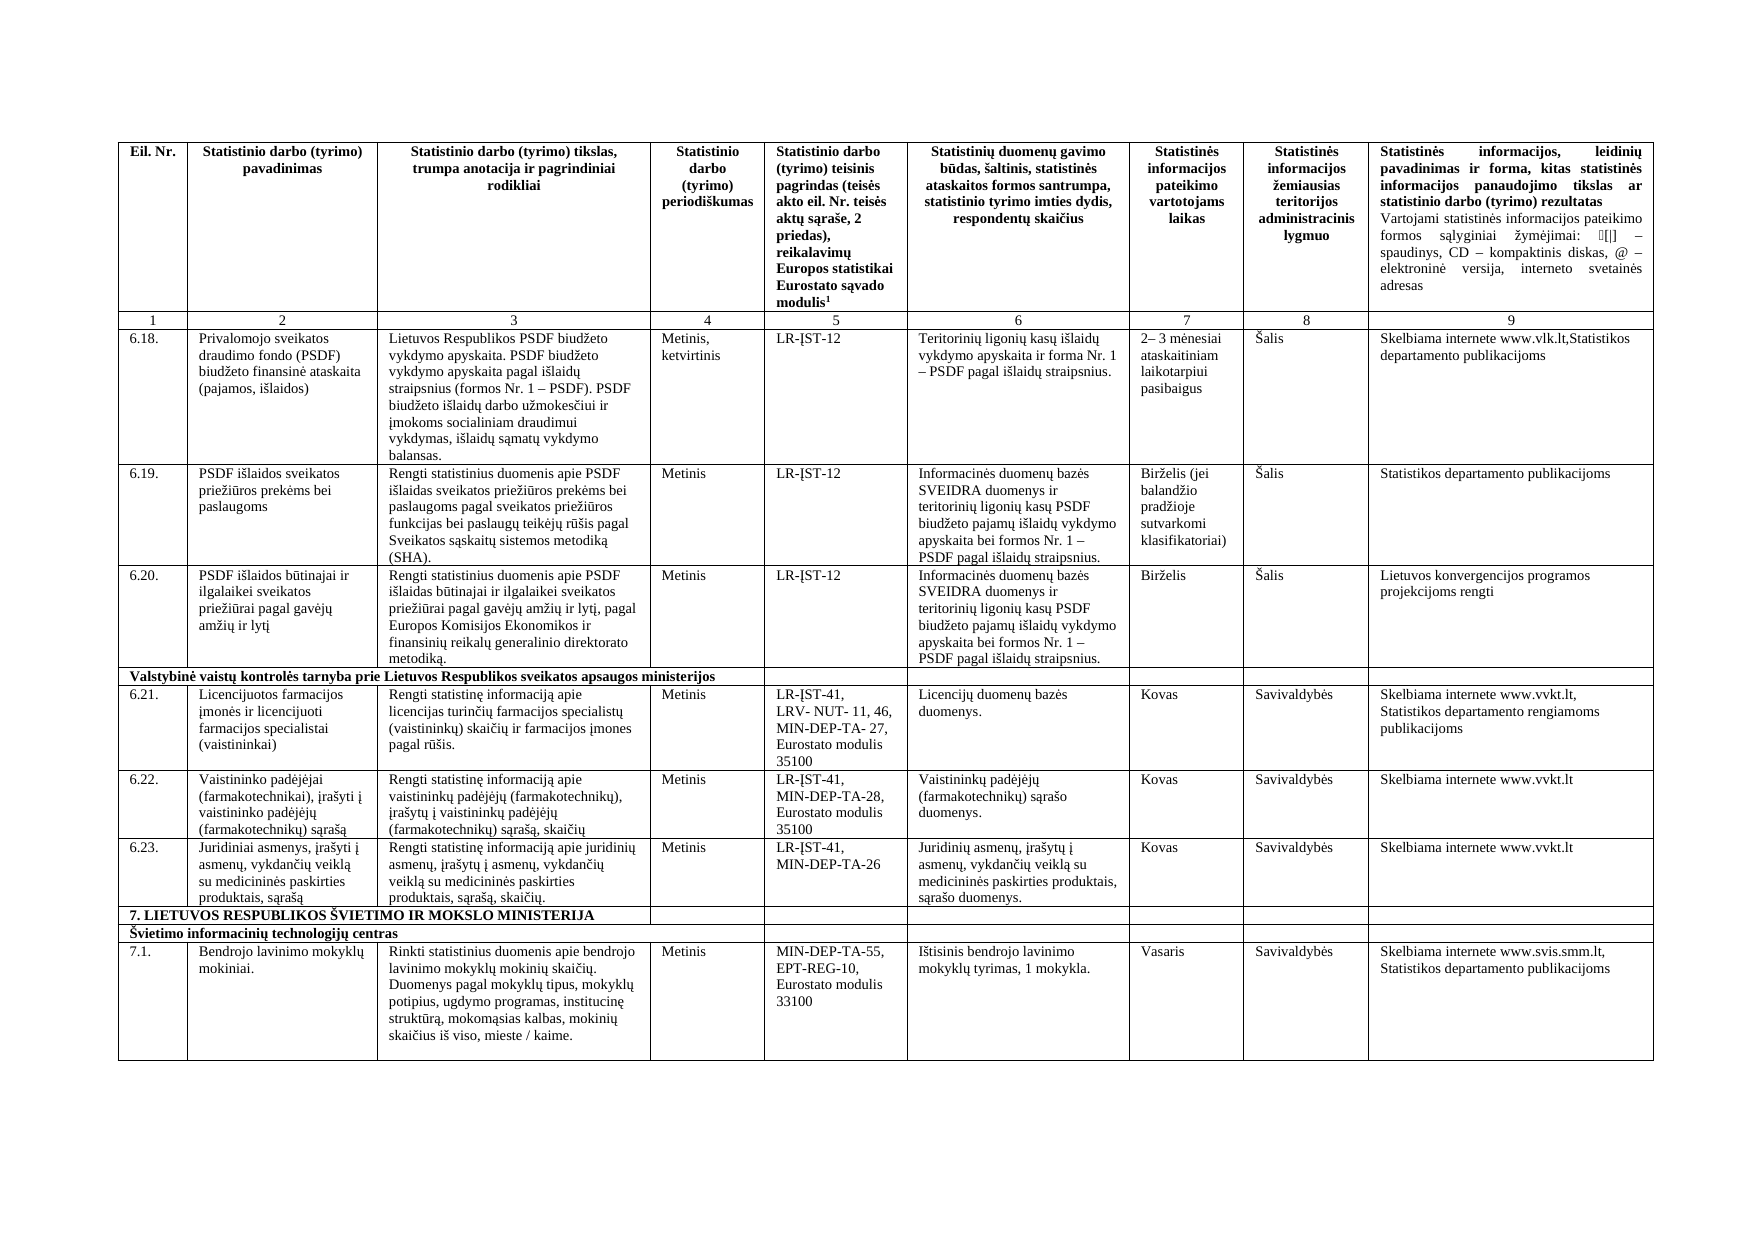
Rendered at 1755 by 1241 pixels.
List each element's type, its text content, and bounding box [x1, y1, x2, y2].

table_cell [1244, 668, 1368, 685]
table_cell Lietuvos konvergencijos programos projekcijoms rengti [1369, 566, 1653, 667]
table_cell Rengti statistinius duomenis apie PSDF išlaidas sveikatos priežiūros prekėms bei paslaugoms pagal sveikatos priežiūros funkcijas bei paslaugų teikėjų rūšis pagal Sveikatos sąskaitų sistemos metodiką (SHA). [378, 465, 650, 565]
table_cell 6 [908, 312, 1129, 328]
table_cell 3 [378, 312, 650, 328]
table_cell Šalis [1244, 566, 1368, 667]
table_cell 6.20. [119, 566, 187, 667]
table_cell Licencijų duomenų bazės duomenys. [908, 686, 1129, 770]
table_cell LR-ĮST-41, MIN-DEP-TA-28, Eurostato modulis 35100 [765, 771, 907, 838]
table_cell 6.18. [119, 330, 187, 464]
table_cell Šalis [1244, 465, 1368, 565]
table_header Statistinės informacijos pateikimo vartotojams laikas [1130, 143, 1243, 311]
table_cell 6.23. [119, 839, 187, 906]
table_cell Kovas [1130, 771, 1243, 838]
table_cell Savivaldybės [1244, 771, 1368, 838]
table_cell [765, 668, 907, 685]
table_cell [765, 925, 907, 942]
table_cell Metinis [651, 771, 764, 838]
table_cell Skelbiama internete www.vvkt.lt [1369, 839, 1653, 906]
table_cell Vaistininkų padėjėjų (farmakotechnikų) sąrašo duomenys. [908, 771, 1129, 838]
table_cell Rengti statistinę informaciją apie licencijas turinčių farmacijos specialistų (vaistininkų) skaičių ir farmacijos įmones pagal rūšis. [378, 686, 650, 770]
table_header Statistinio darbo (tyrimo) tikslas, trumpa anotacija ir pagrindiniai rodikliai [378, 143, 650, 311]
table_cell 6.21. [119, 686, 187, 770]
table_cell [1369, 668, 1653, 685]
table_cell [1369, 907, 1653, 924]
table_cell [1130, 907, 1243, 924]
table_cell 7 [1130, 312, 1243, 328]
table_cell Birželis [1130, 566, 1243, 667]
table_header Statistinės informacijos, leidinių pavadinimas ir forma, kitas statistinės informacijos panaudojimo tikslas ar statistinio darbo (tyrimo) rezultatas Vartojami statistinės informacijos pateikimo formos sąlyginiai žymėjimai: [|] – spaudinys, CD – kompaktinis diskas, @ – elektroninė versija, interneto svetainės adresas [1369, 143, 1653, 311]
table_cell Kovas [1130, 686, 1243, 770]
table_header Statistinio darbo (tyrimo) pavadinimas [188, 143, 377, 311]
table_cell [765, 907, 907, 924]
table_cell [1369, 925, 1653, 942]
table_cell 7. LIETUVOS RESPUBLIKOS ŠVIETIMO IR MOKSLO MINISTERIJA [119, 907, 650, 924]
table_header Statistinių duomenų gavimo būdas, šaltinis, statistinės ataskaitos formos santrumpa, statistinio tyrimo imties dydis, respondentų skaičius [908, 143, 1129, 311]
table_cell Metinis [651, 839, 764, 906]
table_header Statistinės informacijos žemiausias teritorijos administracinis lygmuo [1244, 143, 1368, 311]
table_header Eil. Nr. [119, 143, 187, 311]
table_cell 1 [119, 312, 187, 328]
table_cell Šalis [1244, 330, 1368, 464]
table_cell [651, 907, 764, 924]
table_cell PSDF išlaidos sveikatos priežiūros prekėms bei paslaugoms [188, 465, 377, 565]
table_cell Privalomojo sveikatos draudimo fondo (PSDF) biudžeto finansinė ataskaita (pajamos, išlaidos) [188, 330, 377, 464]
table_cell 4 [651, 312, 764, 328]
table_cell Ištisinis bendrojo lavinimo mokyklų tyrimas, 1 mokykla. [908, 943, 1129, 1060]
table_cell Rengti statistinę informaciją apie juridinių asmenų, įrašytų į asmenų, vykdančių veiklą su medicininės paskirties produktais, sąrašą, skaičių. [378, 839, 650, 906]
table_cell 8 [1244, 312, 1368, 328]
table_cell 6.19. [119, 465, 187, 565]
table_cell Vasaris [1130, 943, 1243, 1060]
table_cell [1130, 925, 1243, 942]
table_cell LR-ĮST-41, MIN-DEP-TA-26 [765, 839, 907, 906]
table_cell LR-ĮST-12 [765, 566, 907, 667]
table_cell 2– 3 mėnesiai ataskaitiniam laikotarpiui pasibaigus [1130, 330, 1243, 464]
table_cell Skelbiama internete www.vvkt.lt [1369, 771, 1653, 838]
table_cell Statistikos departamento publikacijoms [1369, 465, 1653, 565]
table_cell MIN-DEP-TA-55, EPT-REG-10, Eurostato modulis 33100 [765, 943, 907, 1060]
table_cell [908, 907, 1129, 924]
table_cell Juridiniai asmenys, įrašyti į asmenų, vykdančių veiklą su medicininės paskirties produktais, sąrašą [188, 839, 377, 906]
table_cell Skelbiama internete www.vvkt.lt, Statistikos departamento rengiamoms publikacijoms [1369, 686, 1653, 770]
table_cell Vaistininko padėjėjai (farmakotechnikai), įrašyti į vaistininko padėjėjų (farmakotechnikų) sąrašą [188, 771, 377, 838]
table_cell Rengti statistinę informaciją apie vaistininkų padėjėjų (farmakotechnikų), įrašytų į vaistininkų padėjėjų (farmakotechnikų) sąrašą, skaičių [378, 771, 650, 838]
table_cell Birželis (jei balandžio pradžioje sutvarkomi klasifikatoriai) [1130, 465, 1243, 565]
table_cell Bendrojo lavinimo mokyklų mokiniai. [188, 943, 377, 1060]
table_cell [908, 925, 1129, 942]
table_cell Licencijuotos farmacijos įmonės ir licencijuoti farmacijos specialistai (vaistininkai) [188, 686, 377, 770]
table_cell [1130, 668, 1243, 685]
table_cell Lietuvos Respublikos PSDF biudžeto vykdymo apyskaita. PSDF biudžeto vykdymo apyskaita pagal išlaidų straipsnius (formos Nr. 1 – PSDF). PSDF biudžeto išlaidų darbo užmokesčiui ir įmokoms socialiniam draudimui vykdymas, išlaidų sąmatų vykdymo balansas. [378, 330, 650, 464]
table_cell 2 [188, 312, 377, 328]
table_header Statistinio darbo (tyrimo) teisinis pagrindas (teisės akto eil. Nr. teisės aktų sąraše, 2 priedas), reikalavimų Europos statistikai Eurostato sąvado modulis1 [765, 143, 907, 311]
table_cell 9 [1369, 312, 1653, 328]
table_cell Metinis [651, 465, 764, 565]
table_cell Metinis [651, 566, 764, 667]
table_cell [908, 668, 1129, 685]
table_cell 7.1. [119, 943, 187, 1060]
table_cell Savivaldybės [1244, 839, 1368, 906]
table_cell LR-ĮST-12 [765, 465, 907, 565]
table_cell Informacinės duomenų bazės SVEIDRA duomenys ir teritorinių ligonių kasų PSDF biudžeto pajamų išlaidų vykdymo apyskaita bei formos Nr. 1 – PSDF pagal išlaidų straipsnius. [908, 465, 1129, 565]
table_cell LR-ĮST-12 [765, 330, 907, 464]
table_cell Juridinių asmenų, įrašytų į asmenų, vykdančių veiklą su medicininės paskirties produktais, sąrašo duomenys. [908, 839, 1129, 906]
table_cell [1244, 907, 1368, 924]
table_cell LR-ĮST-41, LRV- NUT- 11, 46, MIN-DEP-TA- 27, Eurostato modulis 35100 [765, 686, 907, 770]
table_cell 5 [765, 312, 907, 328]
table_cell Teritorinių ligonių kasų išlaidų vykdymo apyskaita ir forma Nr. 1 – PSDF pagal išlaidų straipsnius. [908, 330, 1129, 464]
table_cell Kovas [1130, 839, 1243, 906]
table_cell Informacinės duomenų bazės SVEIDRA duomenys ir teritorinių ligonių kasų PSDF biudžeto pajamų išlaidų vykdymo apyskaita bei formos Nr. 1 – PSDF pagal išlaidų straipsnius. [908, 566, 1129, 667]
table_cell Skelbiama internete www.svis.smm.lt, Statistikos departamento publikacijoms [1369, 943, 1653, 1060]
table_cell 6.22. [119, 771, 187, 838]
table_cell Savivaldybės [1244, 943, 1368, 1060]
table_cell Savivaldybės [1244, 686, 1368, 770]
table_cell Skelbiama internete www.vlk.lt,Statistikos departamento publikacijoms [1369, 330, 1653, 464]
table_cell Metinis [651, 943, 764, 1060]
table_cell [1244, 925, 1368, 942]
table_cell Metinis, ketvirtinis [651, 330, 764, 464]
table_cell Rinkti statistinius duomenis apie bendrojo lavinimo mokyklų mokinių skaičių. Duomenys pagal mokyklų tipus, mokyklų potipius, ugdymo programas, institucinę struktūrą, mokomąsias kalbas, mokinių skaičius iš viso, mieste / kaime. [378, 943, 650, 1060]
table_cell Rengti statistinius duomenis apie PSDF išlaidas būtinajai ir ilgalaikei sveikatos priežiūrai pagal gavėjų amžių ir lytį, pagal Europos Komisijos Ekonomikos ir finansinių reikalų generalinio direktorato metodiką. [378, 566, 650, 667]
table_cell Valstybinė vaistų kontrolės tarnyba prie Lietuvos Respublikos sveikatos apsaugos ministerijos [119, 668, 764, 685]
table_cell PSDF išlaidos būtinajai ir ilgalaikei sveikatos priežiūrai pagal gavėjų amžių ir lytį [188, 566, 377, 667]
table_cell Švietimo informacinių technologijų centras [119, 925, 764, 942]
table_header Statistinio darbo (tyrimo) periodiškumas [651, 143, 764, 311]
table_cell Metinis [651, 686, 764, 770]
